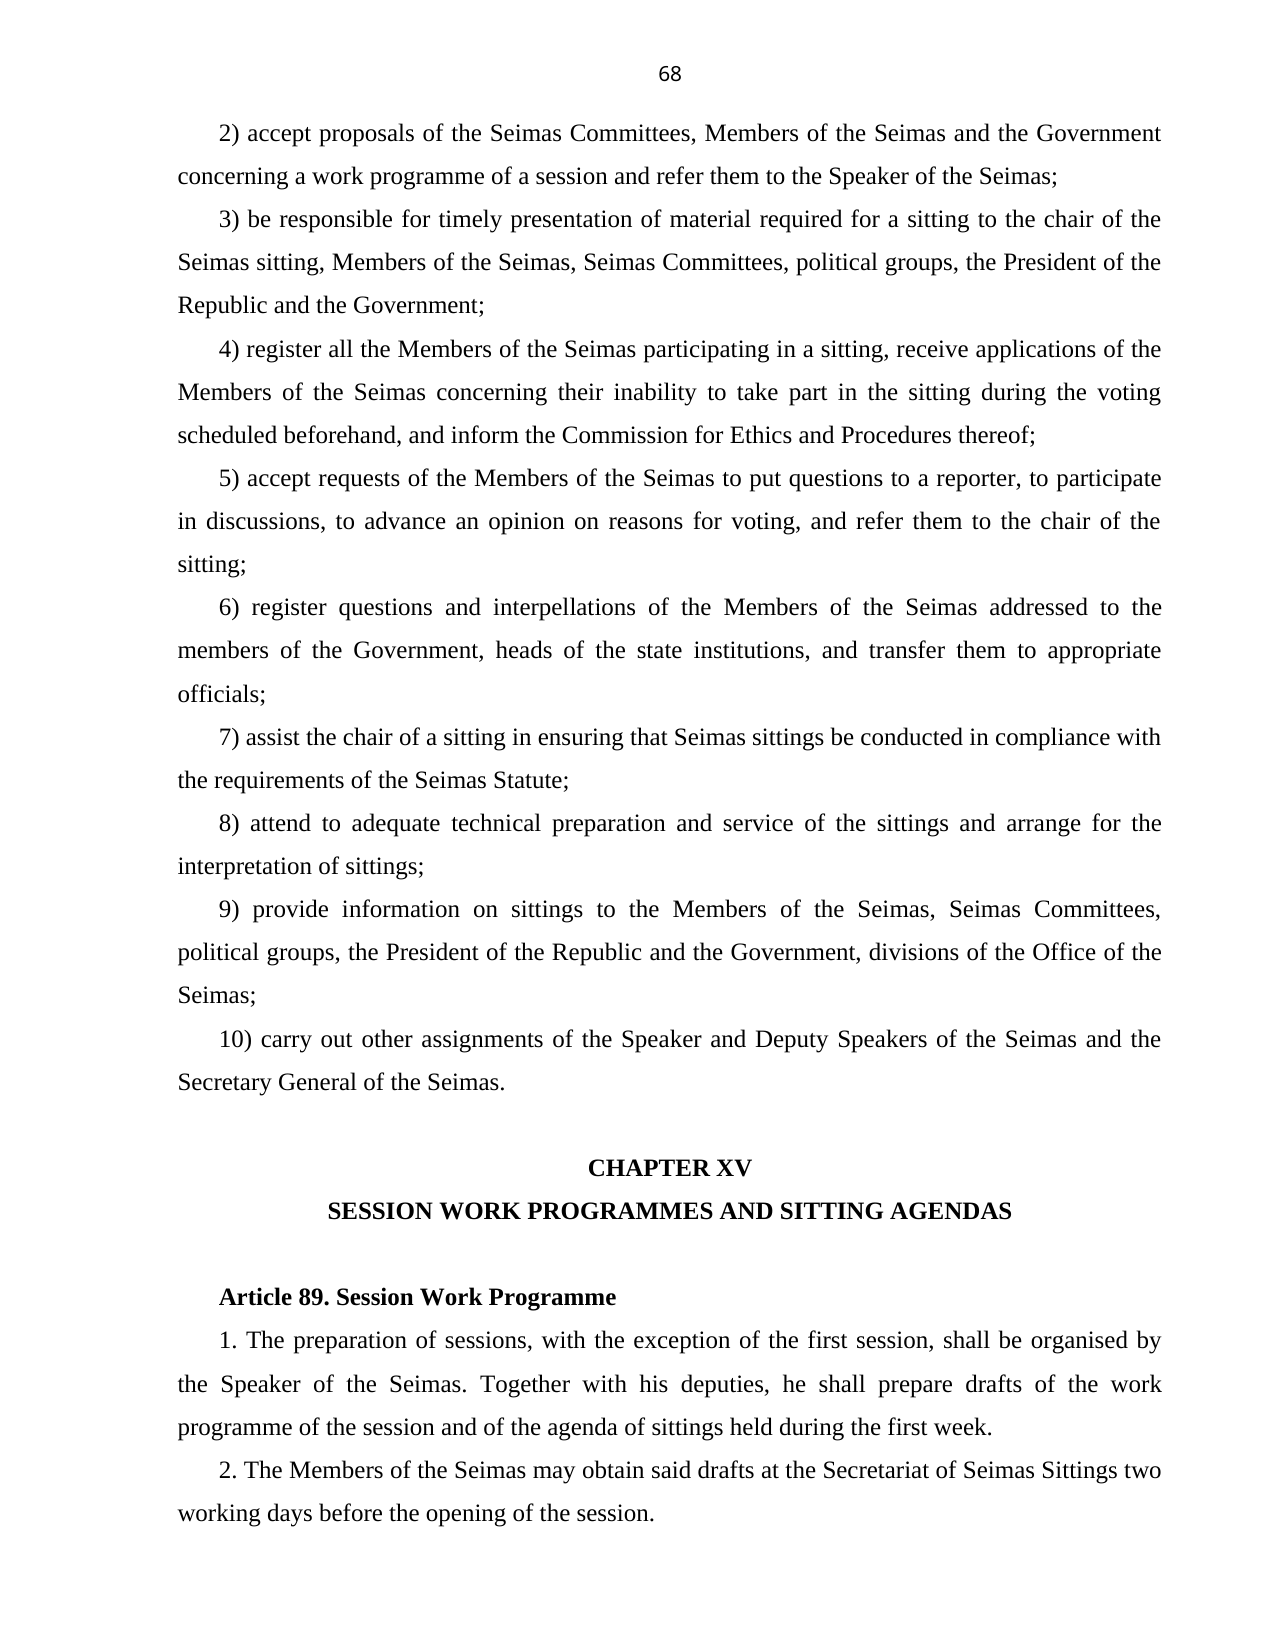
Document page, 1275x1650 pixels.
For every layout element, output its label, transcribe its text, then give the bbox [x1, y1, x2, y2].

text 7) assist the chair of a sitting in ensuring that Seimas sittings be conducted in compliance with the requirements of the Seimas Statute; [177, 722, 1163, 794]
text 5) accept requests of the Members of the Seimas to put questions to a reporter, to participate in discussions, to advance an opinion on reasons for voting, and refer them to the chair of the sitting; [177, 463, 1163, 578]
text SESSION WORK PROGRAMMES AND SITTING AGENDAS [177, 1196, 1163, 1225]
text 2. The Members of the Seimas may obtain said drafts at the Secretariat of Seimas Sittings two working days before the opening of the session. [177, 1455, 1163, 1527]
text 8) attend to adequate technical preparation and service of the sittings and arrange for the interpretation of sittings; [177, 808, 1163, 880]
text 4) register all the Members of the Seimas participating in a sitting, receive applications of the Members of the Seimas concerning their inability to take part in the sitting during the voting scheduled beforehand, and inform the Commission for Ethics and Procedures thereof; [177, 334, 1163, 449]
text 10) carry out other assignments of the Speaker and Deputy Speakers of the Seimas and the Secretary General of the Seimas. [177, 1024, 1163, 1096]
text 6) register questions and interpellations of the Members of the Seimas addressed to the members of the Government, heads of the state institutions, and transfer them to appropriate officials; [177, 592, 1163, 707]
text 3) be responsible for timely presentation of material required for a sitting to the chair of the Seimas sitting, Members of the Seimas, Seimas Committees, political groups, the President of the Republic and the Government; [177, 204, 1163, 319]
text Chapter XV [177, 1153, 1163, 1182]
text 1. The preparation of sessions, with the exception of the first session, shall be organised by the Speaker of the Seimas. Together with his deputies, he shall prepare drafts of the work programme of the session and of the agenda of sittings held during the first week. [177, 1326, 1163, 1441]
text Article 89. Session Work Programme [177, 1282, 1163, 1311]
text 2) accept proposals of the Seimas Committees, Members of the Seimas and the Government concerning a work programme of a session and refer them to the Speaker of the Seimas; [177, 118, 1163, 190]
text 9) provide information on sittings to the Members of the Seimas, Seimas Committees, political groups, the President of the Republic and the Government, divisions of the Office of the Seimas; [177, 894, 1163, 1009]
